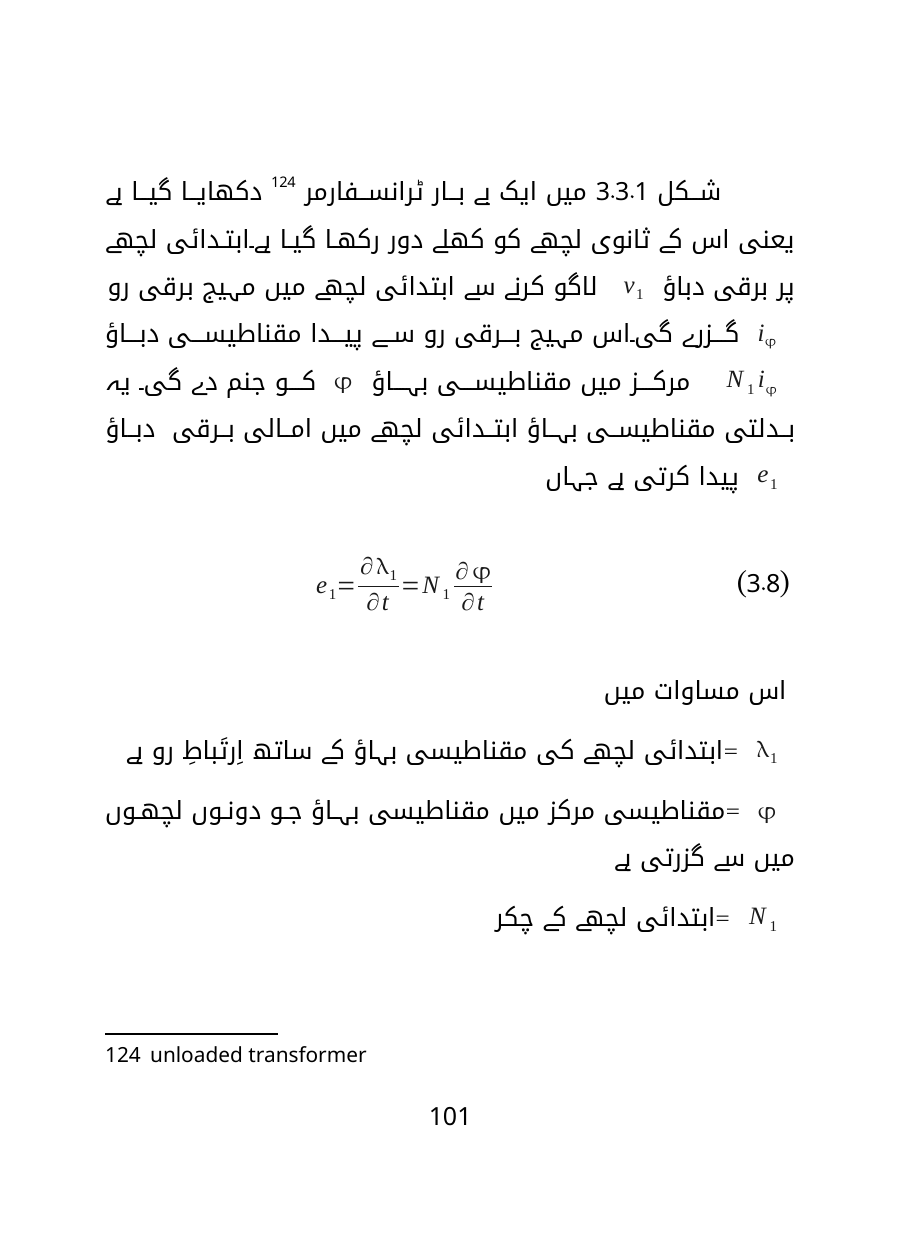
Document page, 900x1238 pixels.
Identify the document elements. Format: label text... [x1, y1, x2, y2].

text شکل 33 میں ایک بے بار ٹرانسفارمر دکھایا گیا ہے یعنی اس کے ثانوی لچھے کو کھلے دور رکھا گیا ہے۔ابتدائی لچھے پر برقی دباؤ لاگو کرنے سے ابتدائی لچھے میں مہیج برقی روگزرے گی۔اس مہیج برقی رو سے پیدا مقناطیسی دباؤ مرکز میں مقناطیسی بہاؤکو جنم دے گی۔ یہ بدلتی مقناطیسی بہاؤ ابتدائی لچھے میں امالی برقی دباؤپیدا کرتی ہے جہاں [105, 168, 795, 500]
table_header [105, 547, 696, 633]
table_header (3.8) [696, 547, 795, 633]
text =ابتدائی لچھے کی مقناطیسی بہاؤ کے ساتھ اِرتَباطِ رو ہے [105, 727, 795, 775]
text اس مساوات میں [105, 668, 795, 715]
text =مقناطیسی مرکز میں مقناطیسی بہاؤ جو دونوں لچھوں میں سے گزرتی ہے [105, 787, 795, 882]
text =ابتدائی لچھے کے چکر [105, 895, 795, 942]
text unloaded transformer [105, 1040, 795, 1068]
